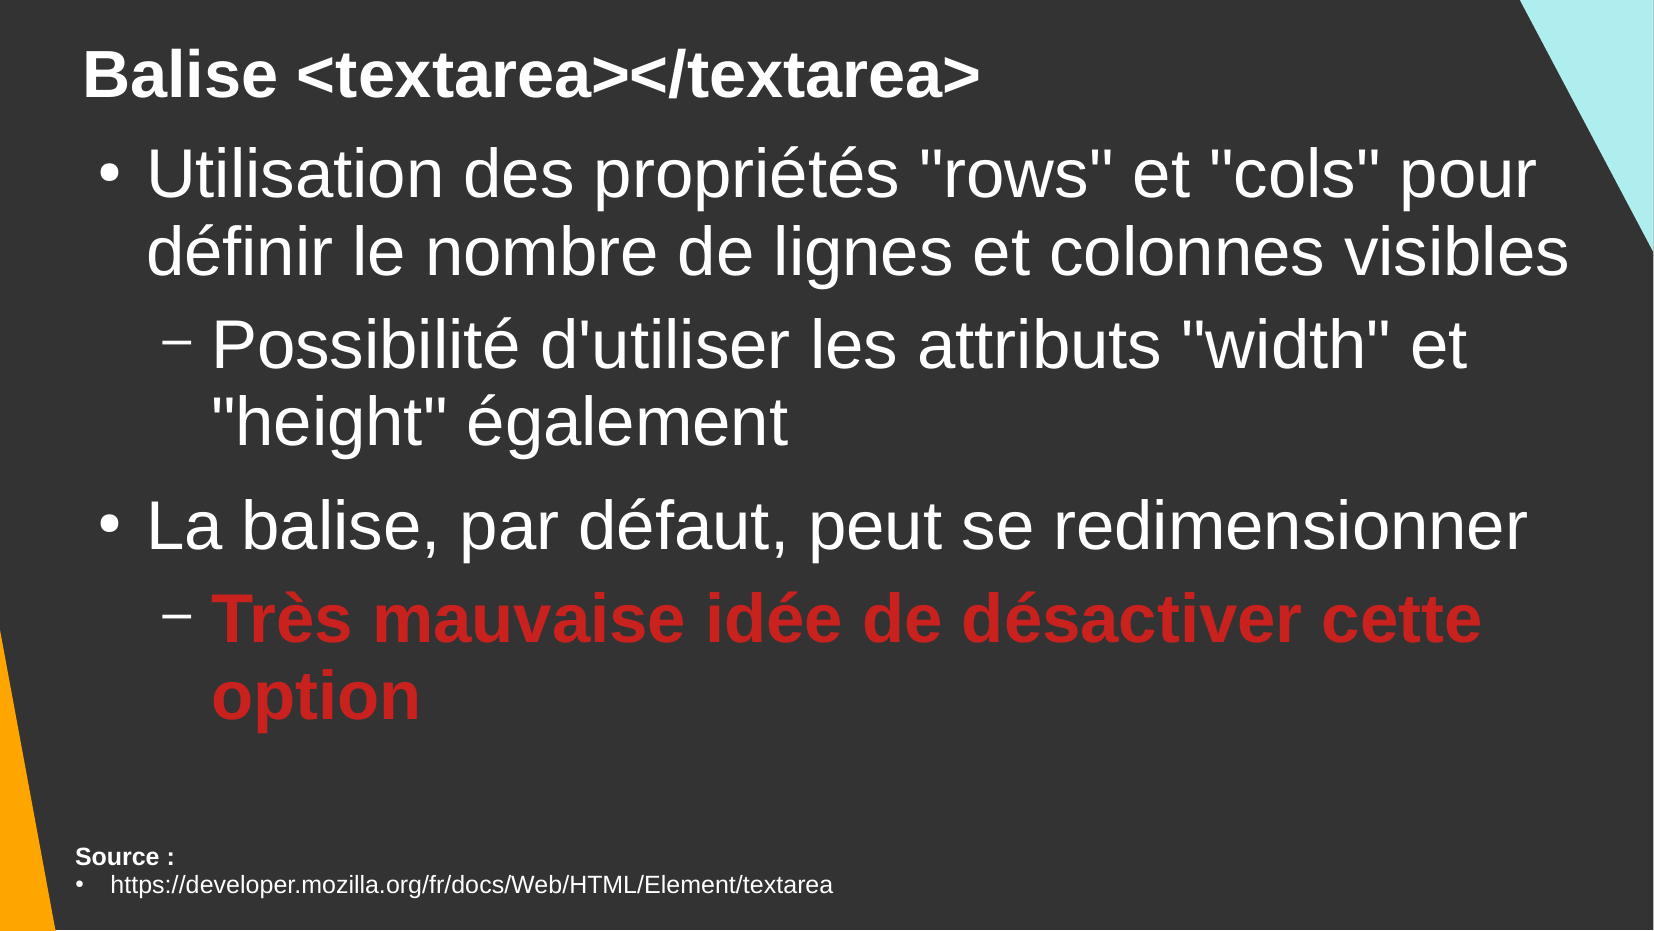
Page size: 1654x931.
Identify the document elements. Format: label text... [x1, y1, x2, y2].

list Utilisation des propriétés "rows" et "cols" pour définir le nombre de lignes et colonnes visibles Possibilité d'utiliser les attributs "width" et "height" également La balise, par défaut, peut se redimensionner Très mauvaise idée de désactiver cette option [80, 135, 1605, 798]
text_box Source : https://developer.mozilla.org/fr/docs/Web/HTML/Element/textarea [60, 835, 1546, 907]
text_box [1519, 0, 1654, 254]
text_box [0, 629, 56, 931]
title Balise <textarea></textarea> [82, 37, 1571, 114]
